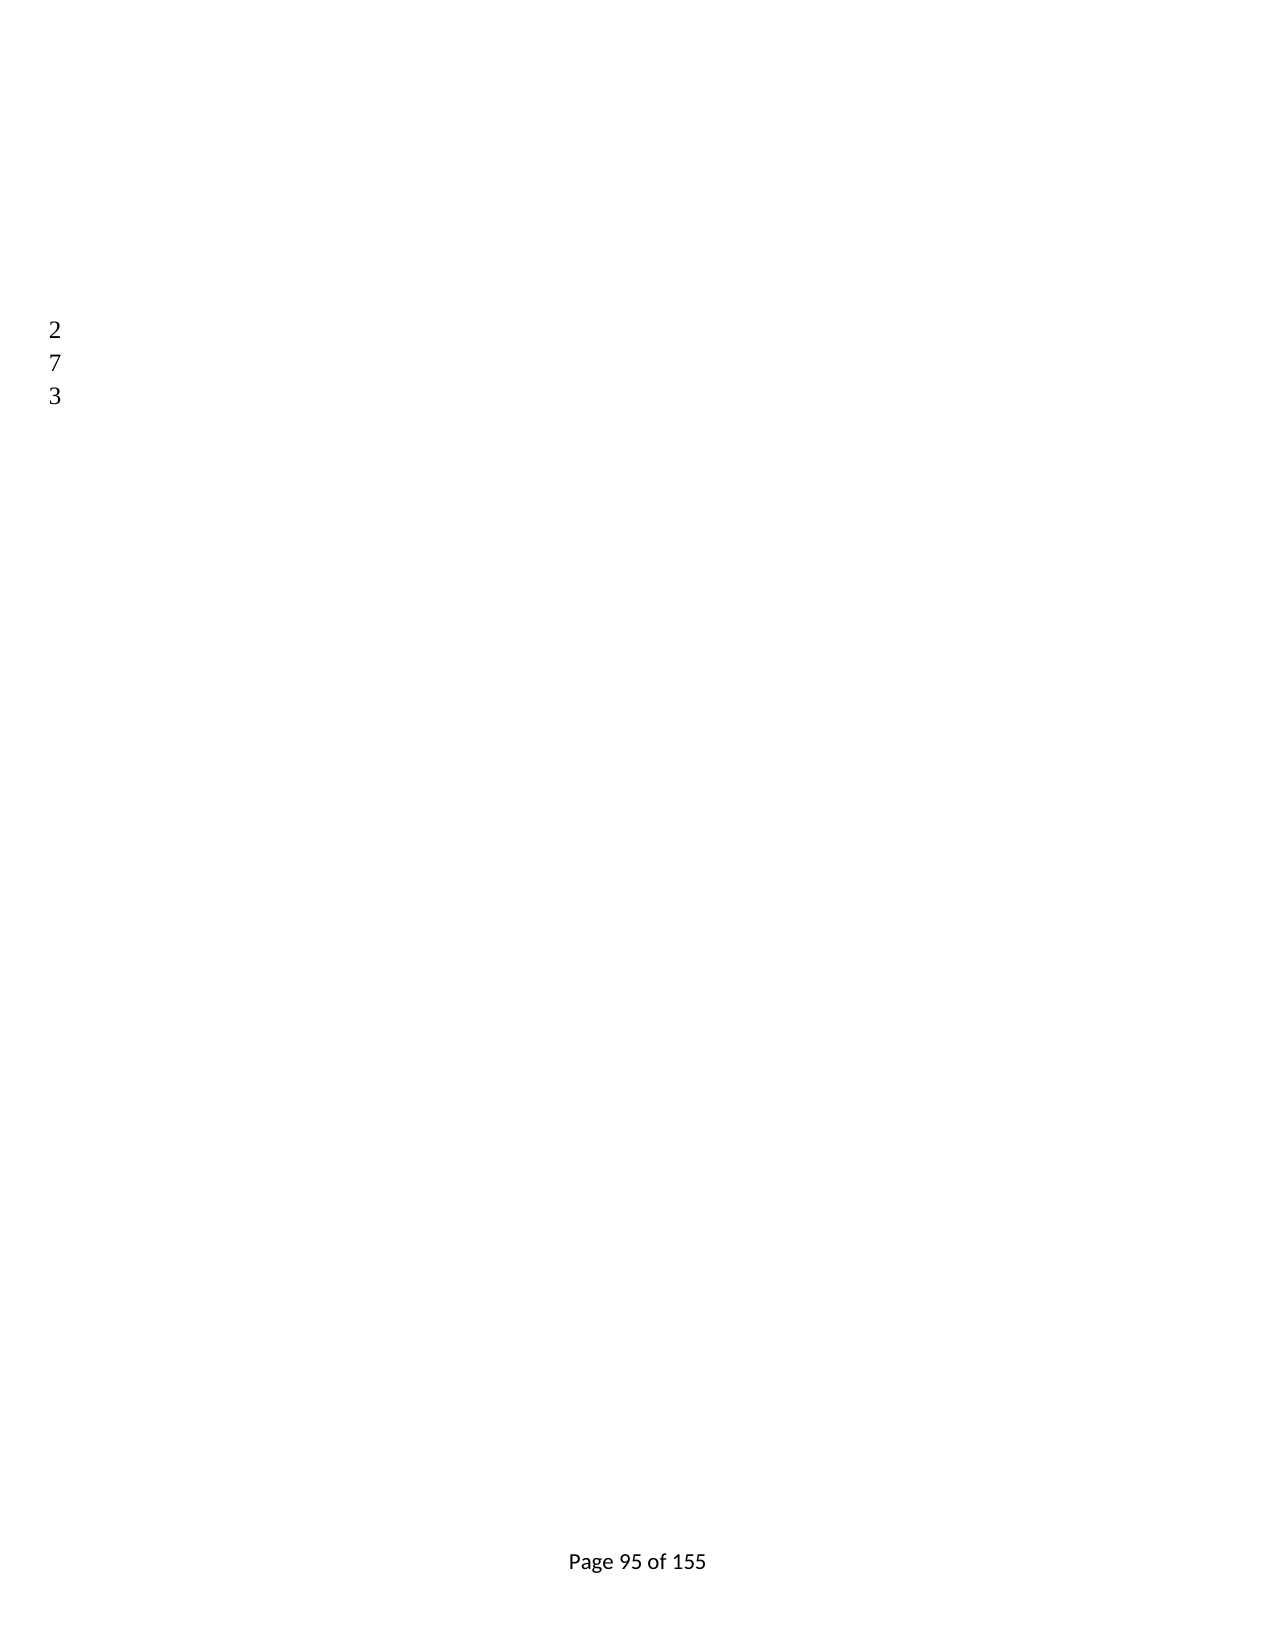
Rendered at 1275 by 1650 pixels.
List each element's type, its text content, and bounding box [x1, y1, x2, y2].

table_cell [295, 150, 551, 1499]
table_cell 273 [38, 150, 294, 1499]
table_cell [1066, 150, 1275, 1499]
table_cell [551, 150, 808, 1499]
table_cell [809, 150, 1066, 1499]
